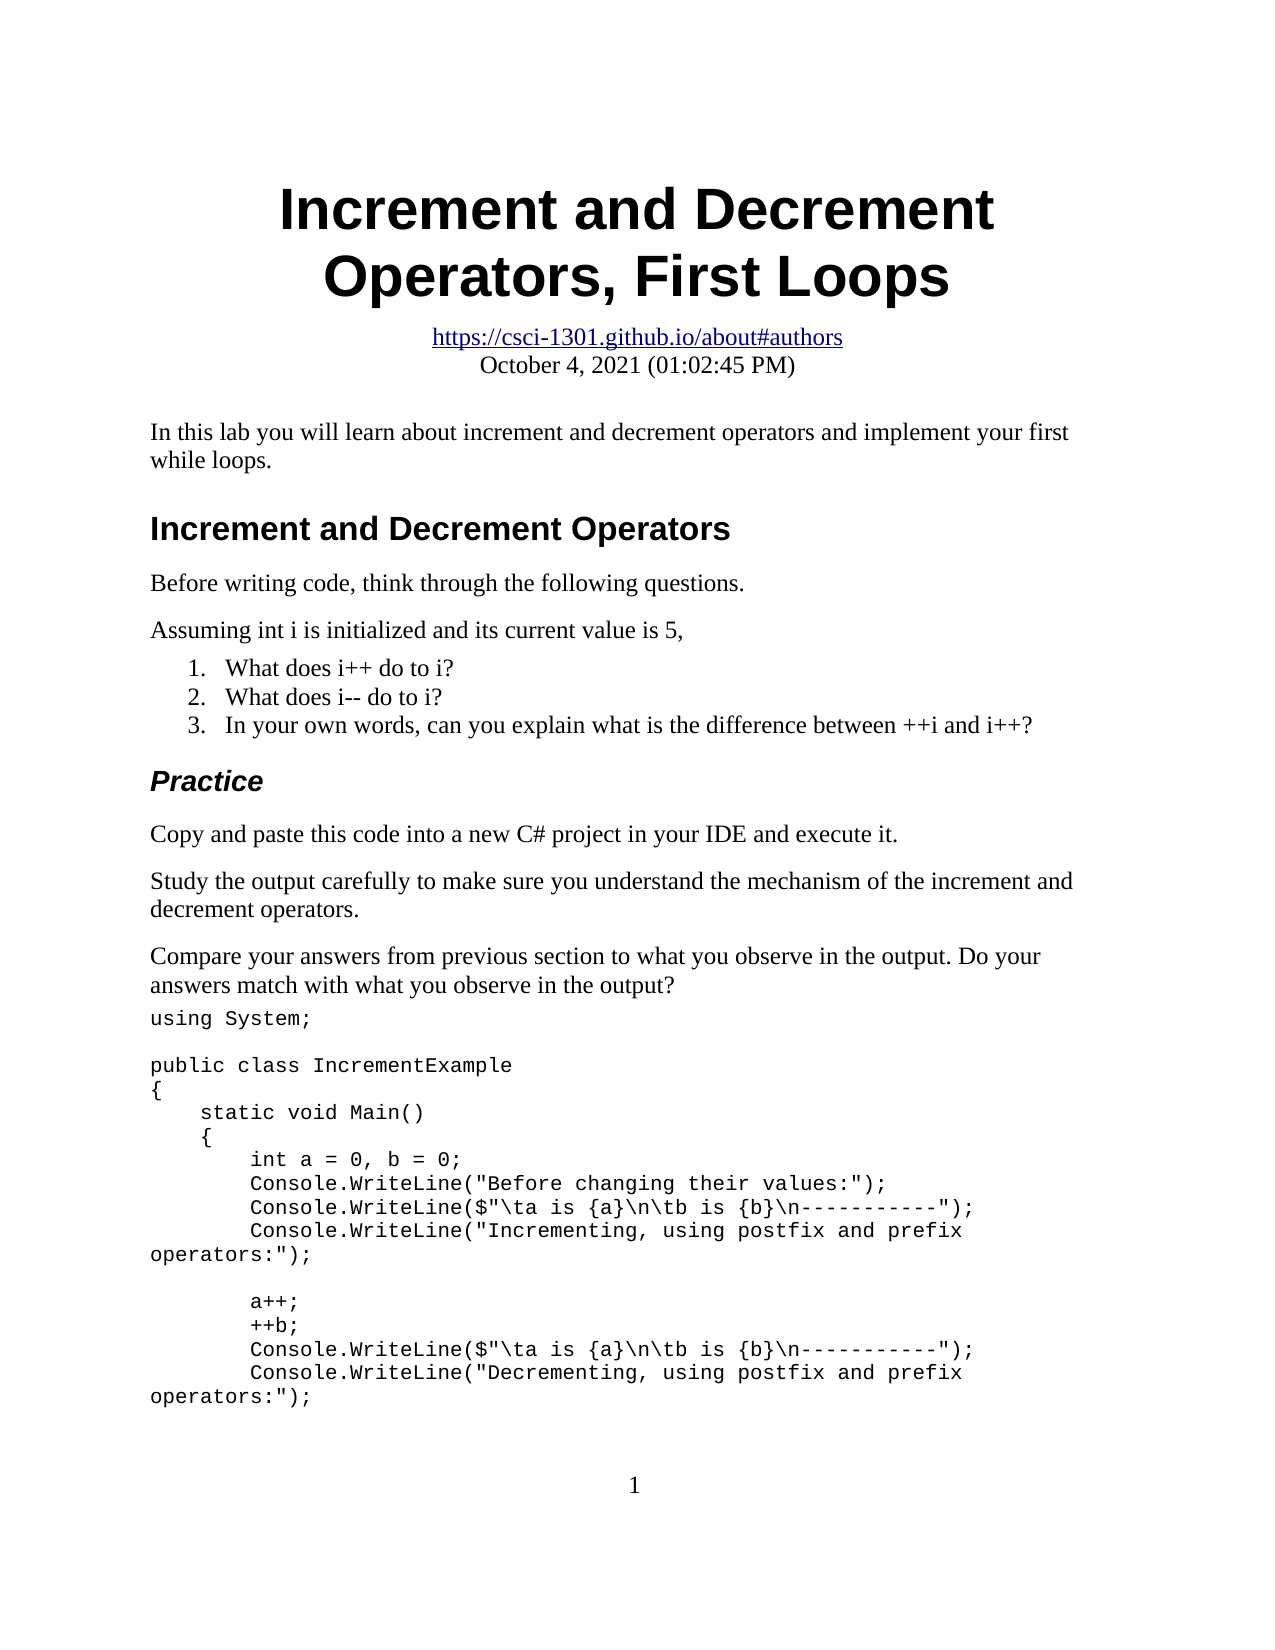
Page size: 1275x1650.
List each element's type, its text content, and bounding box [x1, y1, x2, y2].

text static void Main() [150, 1102, 1125, 1126]
text Console.WriteLine("Before changing their values:"); [150, 1173, 1125, 1197]
text using System; [150, 1008, 1125, 1031]
text ++b; [150, 1315, 1125, 1339]
text { [150, 1126, 1125, 1149]
text October 4, 2021 (01:02:45 PM) [150, 350, 1125, 379]
text Console.WriteLine($"\ta is {a}\n\tb is {b}\n-----------"); [150, 1197, 1125, 1220]
list What does i++ do to i? [187, 653, 1125, 682]
text https://csci-1301.github.io/about#authors [150, 322, 1125, 350]
subtitle Practice [150, 764, 1125, 798]
text In this lab you will learn about increment and decrement operators and implement your first while loops. [150, 417, 1125, 474]
text Compare your answers from previous section to what you observe in the output. Do your answers match with what you observe in the output? [150, 941, 1125, 999]
text Before writing code, think through the following questions. [150, 568, 1125, 597]
text Copy and paste this code into a new C# project in your IDE and execute it. [150, 819, 1125, 848]
text public class IncrementExample [150, 1055, 1125, 1078]
list What does i-- do to i? [187, 682, 1125, 710]
text int a = 0, b = 0; [150, 1149, 1125, 1173]
text { [150, 1078, 1125, 1102]
text a++; [150, 1291, 1125, 1315]
text Console.WriteLine($"\ta is {a}\n\tb is {b}\n-----------"); [150, 1339, 1125, 1362]
list In your own words, can you explain what is the difference between ++i and i++? [187, 710, 1125, 739]
text Console.WriteLine("Decrementing, using postfix and prefix operators:"); [150, 1362, 1125, 1409]
text Console.WriteLine("Incrementing, using postfix and prefix operators:"); [150, 1220, 1125, 1268]
text Study the output carefully to make sure you understand the mechanism of the increment and decrement operators. [150, 866, 1125, 923]
text Assuming int i is initialized and its current value is 5, [150, 615, 1125, 644]
subtitle Increment and Decrement Operators [150, 508, 1125, 547]
title Increment and Decrement Operators, First Loops [150, 175, 1125, 309]
